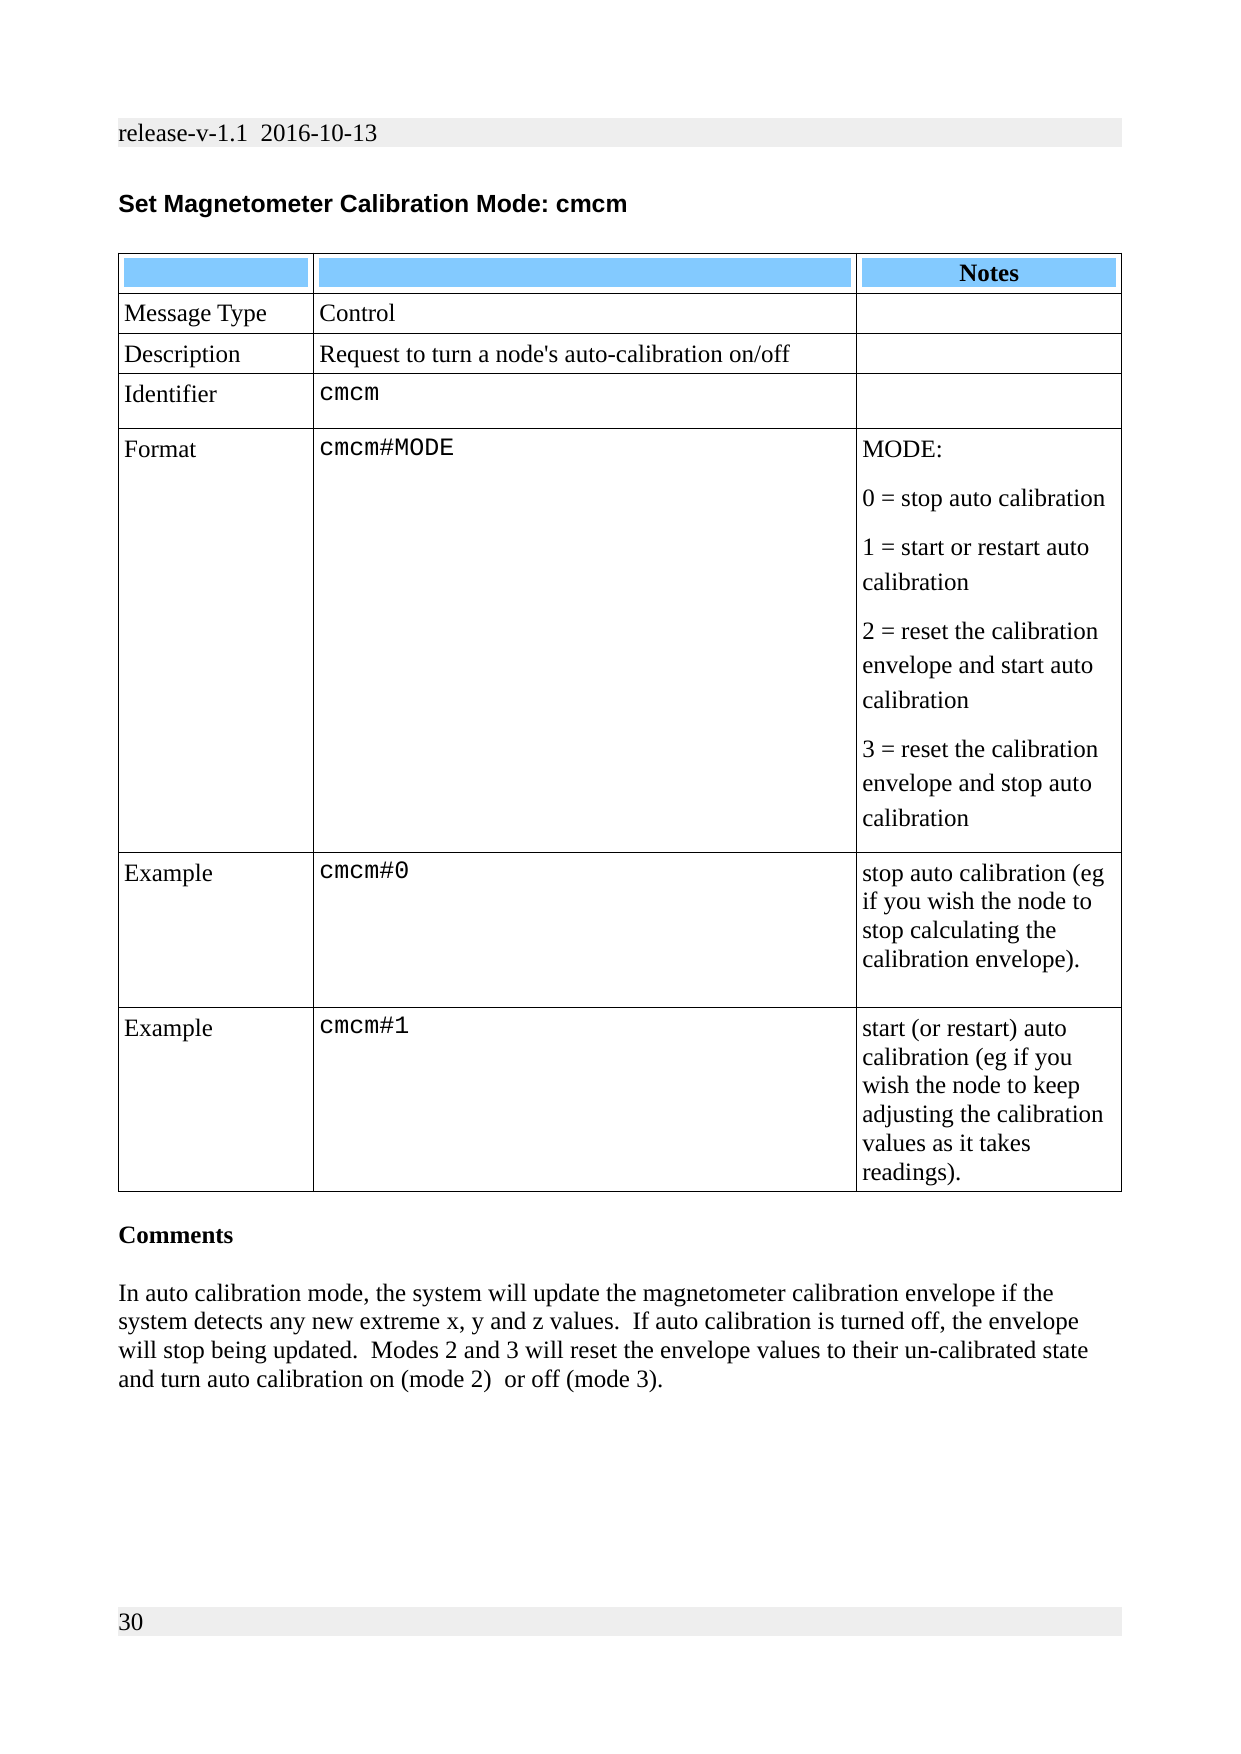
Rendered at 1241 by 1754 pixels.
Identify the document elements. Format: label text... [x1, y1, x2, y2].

table_cell cmcm#MODE [314, 429, 856, 852]
table_header start (or restart) auto calibration (eg if you wish the node to keep adjusting the calibration values as it takes readings). [857, 1008, 1121, 1191]
table_cell Identifier [119, 374, 313, 428]
text In auto calibration mode, the system will update the magnetometer calibration envelope if the system detects any new extreme x, y and z values. If auto calibration is turned off, the envelope will stop being updated. Modes 2 and 3 will reset the envelope values to their un-calibrated state and turn auto calibration on (mode 2) or off (mode 3). [118, 1278, 1122, 1393]
table_cell cmcm [314, 374, 856, 428]
table_cell [857, 374, 1121, 428]
table_cell MODE: 0 = stop auto calibration 1 = start or restart auto calibration 2 = reset the calibration envelope and start auto calibration 3 = reset the calibration envelope and stop auto calibration [857, 429, 1121, 852]
table_cell cmcm#0 [314, 853, 856, 1007]
table_cell [857, 294, 1121, 333]
table_cell Format [119, 429, 313, 852]
table_cell Request to turn a node's auto-calibration on/off [314, 334, 856, 373]
table_cell stop auto calibration (eg if you wish the node to stop calculating the calibration envelope). [857, 853, 1121, 1007]
text Comments [118, 1220, 1122, 1249]
table_header Example [119, 1008, 313, 1191]
table_cell Description [119, 334, 313, 373]
table_header [119, 254, 313, 293]
table_header [314, 254, 856, 293]
table_header Notes [857, 254, 1121, 293]
table_header cmcm#1 [314, 1008, 856, 1191]
table_cell Message Type [119, 294, 313, 333]
table_cell Control [314, 294, 856, 333]
subtitle Set Magnetometer Calibration Mode: cmcm [118, 189, 1122, 217]
table_cell Example [119, 853, 313, 1007]
table_cell [857, 334, 1121, 373]
